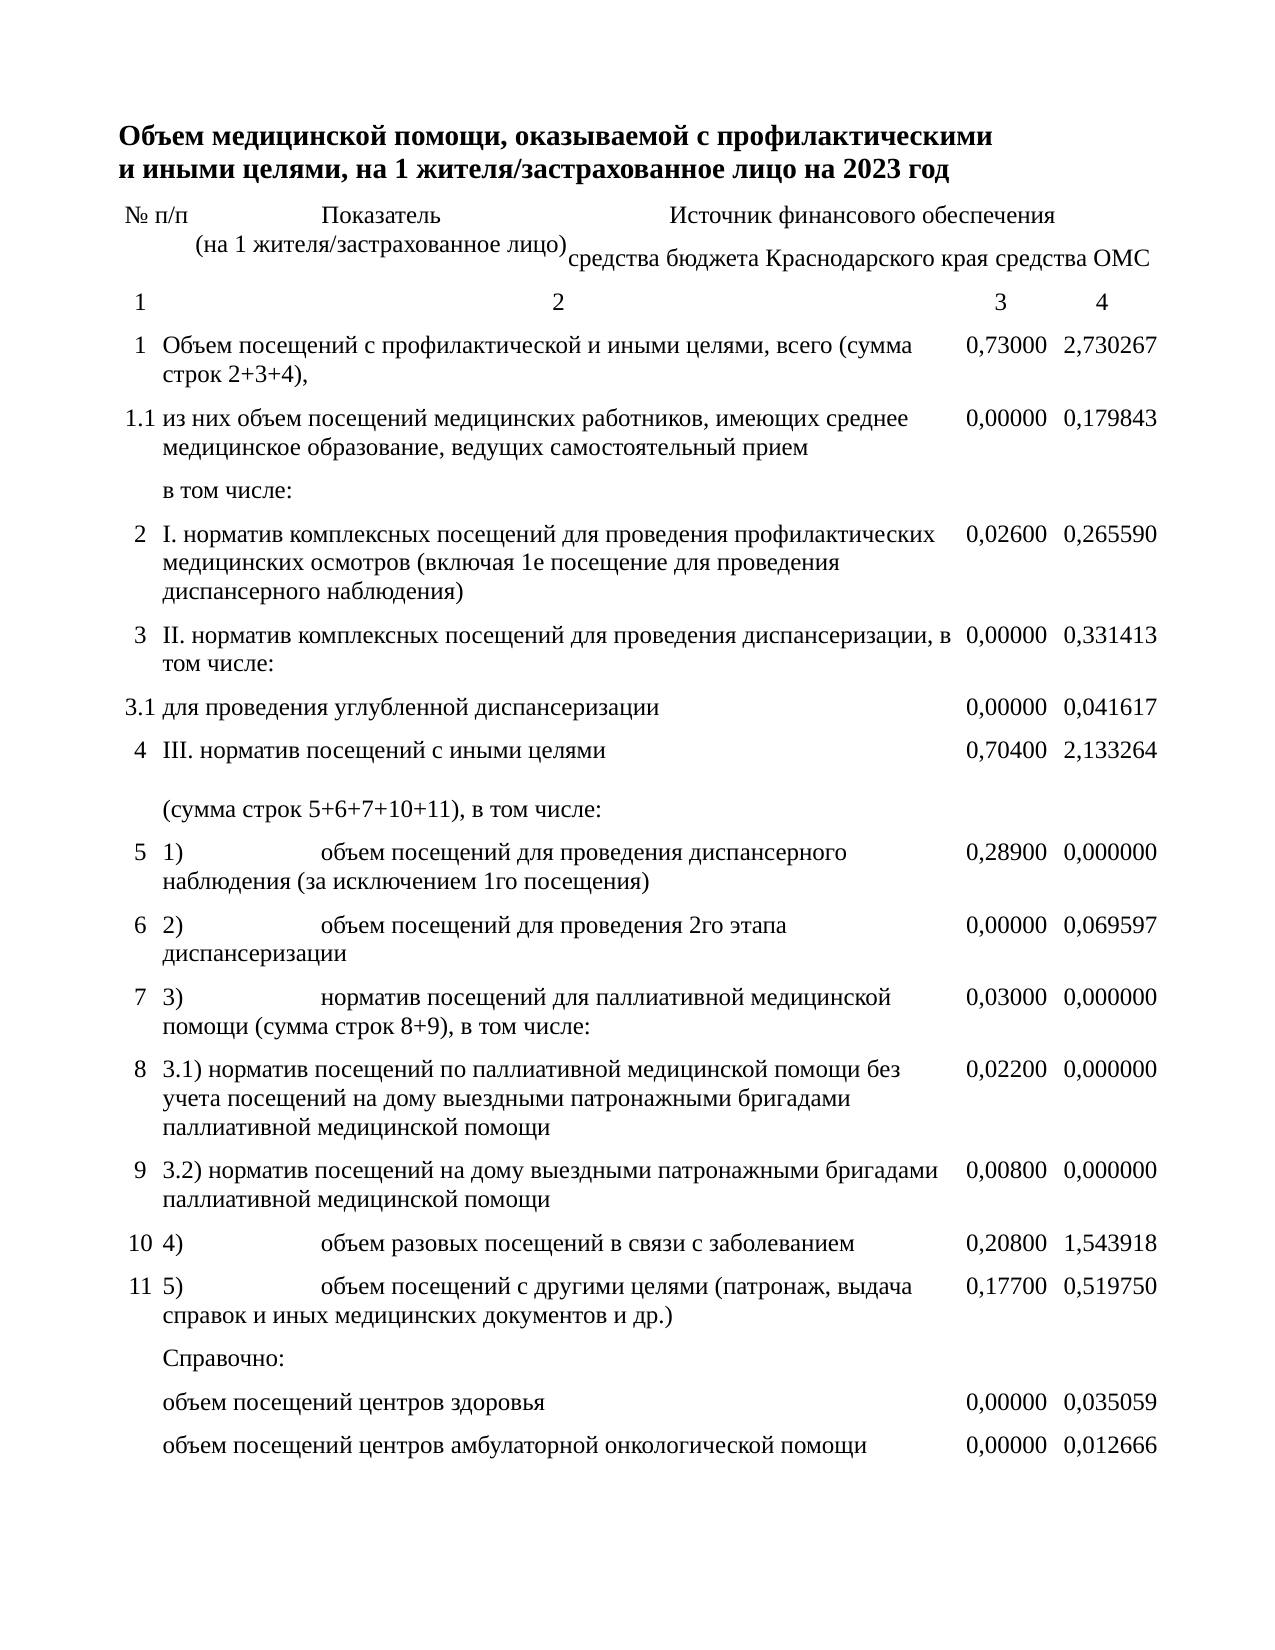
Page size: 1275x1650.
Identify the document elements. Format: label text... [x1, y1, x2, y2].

table_cell 11 [118, 1271, 162, 1343]
table_cell 0,00000 [954, 620, 1047, 692]
table_cell в том числе: [162, 475, 954, 519]
table_cell 0,02600 [954, 519, 1047, 620]
table_cell 2) объем посещений для проведения 2го этапа диспансеризации [162, 910, 954, 982]
table_cell 0,28900 [954, 838, 1047, 910]
table_cell [118, 1344, 162, 1387]
table_header Показатель (на 1 жителя/застрахованное лицо) [195, 200, 568, 287]
table_cell 5 [118, 838, 162, 910]
table_cell 0,000000 [1047, 1155, 1157, 1228]
table_cell [118, 1387, 162, 1431]
table_cell 4) объем разовых посещений в связи с заболеванием [162, 1228, 954, 1271]
table_cell 0,519750 [1047, 1271, 1157, 1343]
table_cell Справочно: [162, 1344, 954, 1387]
table_cell 6 [118, 910, 162, 982]
table_cell из них объем посещений медицинских работников, имеющих среднее медицинское образование, ведущих самостоятельный прием [162, 403, 954, 475]
table_cell 0,000000 [1047, 1054, 1157, 1155]
table_cell 3 [118, 620, 162, 692]
table_cell 0,70400 [954, 736, 1047, 837]
table_cell 1) объем посещений для проведения диспансерного наблюдения (за исключением 1го посещения) [162, 838, 954, 910]
table_cell 0,02200 [954, 1054, 1047, 1155]
table_cell 1.1 [118, 403, 162, 475]
table_header 2 [162, 287, 954, 331]
text Объем медицинской помощи, оказываемой с профилактическими и иными целями, на 1 жителя/застрахованное лицо на 2023 год [118, 118, 1157, 185]
table_cell I. норматив комплексных посещений для проведения профилактических медицинских осмотров (включая 1е посещение для проведения диспансерного наблюдения) [162, 519, 954, 620]
table_cell 0,00800 [954, 1155, 1047, 1228]
table_header 3 [954, 287, 1047, 331]
table_cell 0,00000 [954, 1431, 1047, 1474]
table_cell 0,00000 [954, 1387, 1047, 1431]
table_header 4 [1047, 287, 1157, 331]
table_cell 10 [118, 1228, 162, 1271]
table_cell 0,041617 [1047, 692, 1157, 736]
table_cell 0,73000 [954, 331, 1047, 403]
table_cell 9 [118, 1155, 162, 1228]
table_cell средства ОМС [988, 244, 1157, 287]
table_cell 1,543918 [1047, 1228, 1157, 1271]
table_header 1 [118, 287, 162, 331]
table_cell объем посещений центров здоровья [162, 1387, 954, 1431]
table_cell [1047, 475, 1157, 519]
table_cell 0,00000 [954, 910, 1047, 982]
table_cell 0,20800 [954, 1228, 1047, 1271]
table_cell 0,000000 [1047, 838, 1157, 910]
table_cell [954, 475, 1047, 519]
table_cell 3) норматив посещений для паллиативной медицинской помощи (сумма строк 8+9), в том числе: [162, 982, 954, 1054]
table_cell 0,012666 [1047, 1431, 1157, 1474]
table_header Источник финансового обеспечения [568, 200, 1157, 243]
table_cell 0,331413 [1047, 620, 1157, 692]
table_cell 5) объем посещений с другими целями (патронаж, выдача справок и иных медицинских документов и др.) [162, 1271, 954, 1343]
table_cell 3.1 [118, 692, 162, 736]
table_cell средства бюджета Краснодарского края [568, 244, 988, 287]
table_cell для проведения углубленной диспансеризации [162, 692, 954, 736]
table_cell 2,133264 [1047, 736, 1157, 837]
table_cell Объем посещений с профилактической и иными целями, всего (сумма строк 2+3+4), [162, 331, 954, 403]
table_cell II. норматив комплексных посещений для проведения диспансеризации, в том числе: [162, 620, 954, 692]
table_cell 7 [118, 982, 162, 1054]
table_cell 0,03000 [954, 982, 1047, 1054]
table_cell 0,035059 [1047, 1387, 1157, 1431]
table_cell 0,000000 [1047, 982, 1157, 1054]
table_cell 0,17700 [954, 1271, 1047, 1343]
table_cell [118, 1431, 162, 1474]
table_cell 0,069597 [1047, 910, 1157, 982]
table_cell 4 [118, 736, 162, 837]
table_cell 3.2) норматив посещений на дому выездными патронажными бригадами паллиативной медицинской помощи [162, 1155, 954, 1228]
table_cell [954, 1344, 1047, 1387]
table_cell 8 [118, 1054, 162, 1155]
table_cell 0,179843 [1047, 403, 1157, 475]
table_cell 0,00000 [954, 403, 1047, 475]
table_cell [1047, 1344, 1157, 1387]
table_cell объем посещений центров амбулаторной онкологической помощи [162, 1431, 954, 1474]
table_header № п/п [118, 200, 194, 287]
table_cell [118, 475, 162, 519]
table_cell 2 [118, 519, 162, 620]
table_cell 3.1) норматив посещений по паллиативной медицинской помощи без учета посещений на дому выездными патронажными бригадами паллиативной медицинской помощи [162, 1054, 954, 1155]
table_cell III. норматив посещений с иными целями (сумма строк 5+6+7+10+11), в том числе: [162, 736, 954, 837]
table_cell 2,730267 [1047, 331, 1157, 403]
table_cell 0,265590 [1047, 519, 1157, 620]
table_cell 0,00000 [954, 692, 1047, 736]
table_cell 1 [118, 331, 162, 403]
